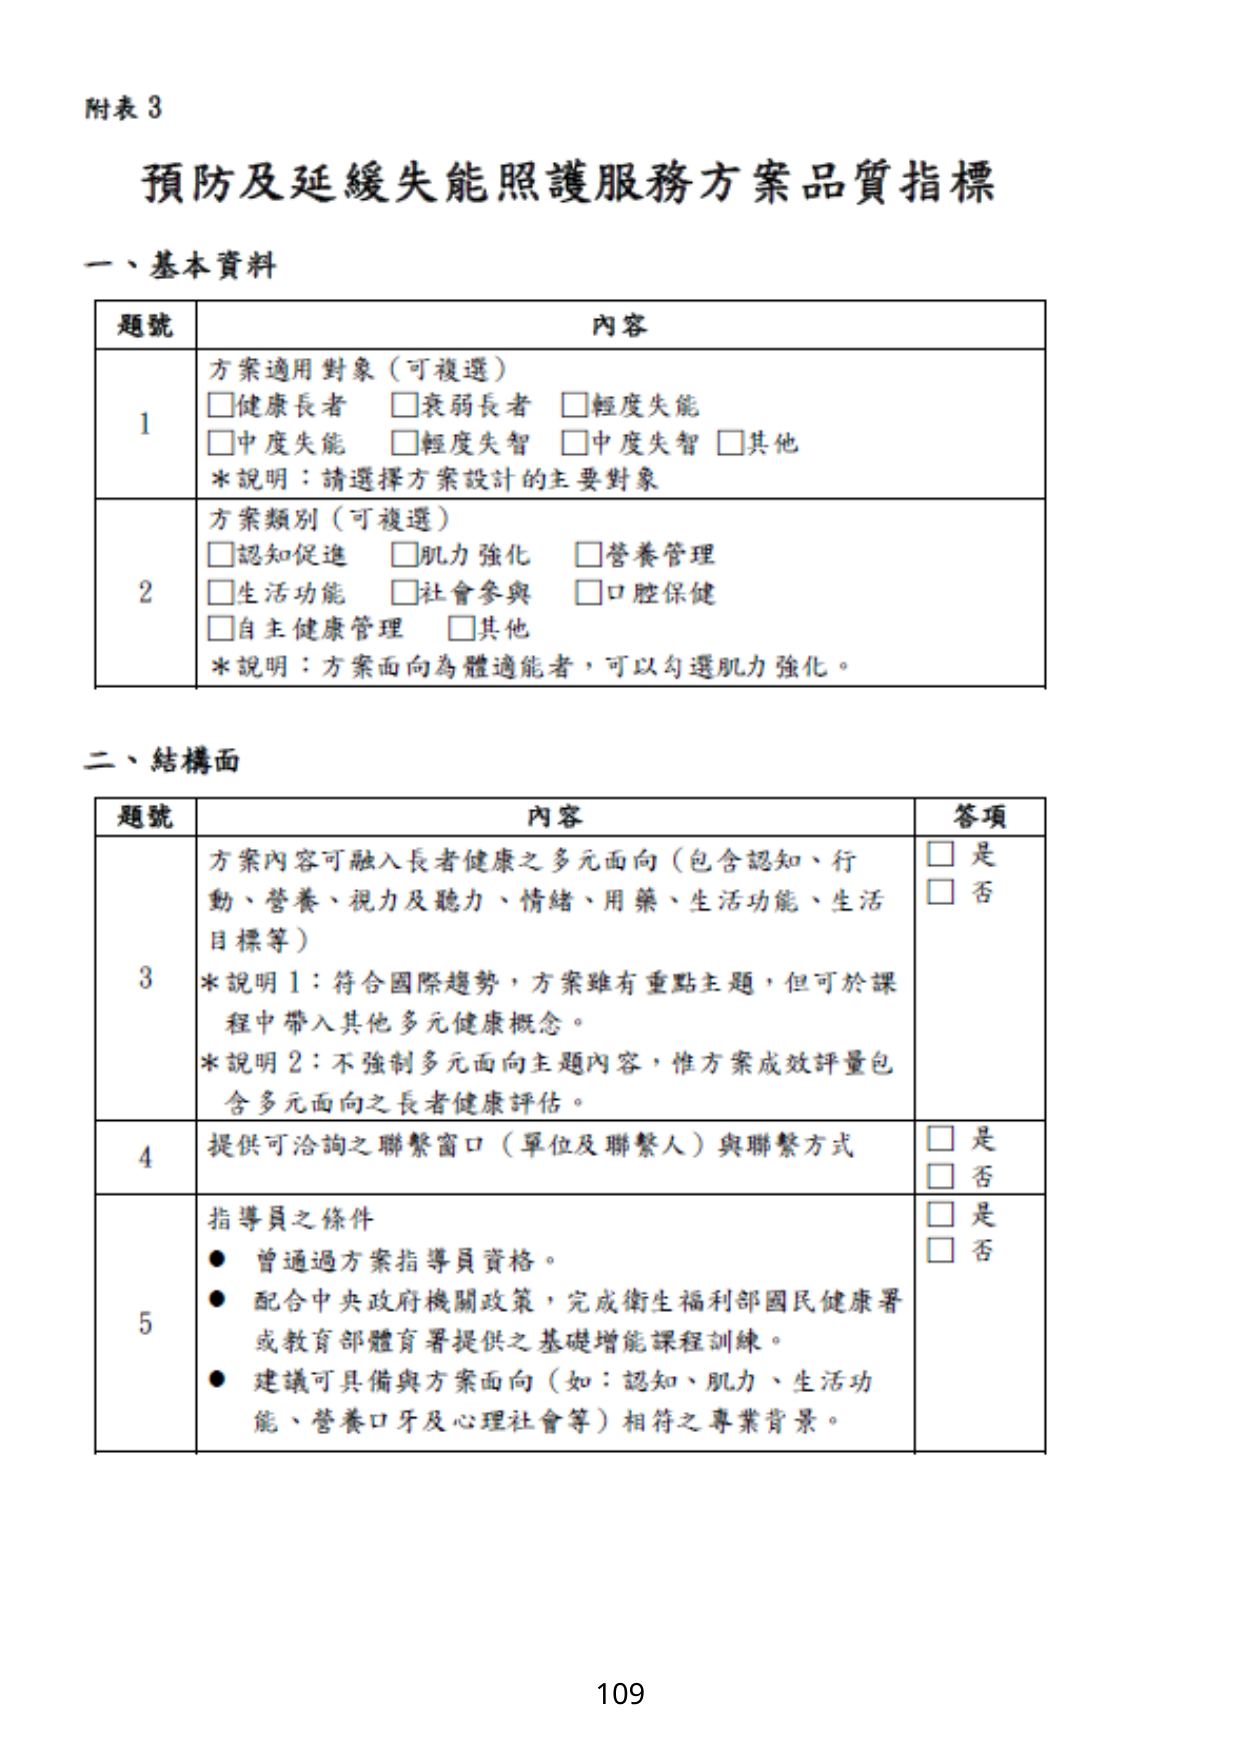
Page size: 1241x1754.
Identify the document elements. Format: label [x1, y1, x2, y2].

picture [59, 83, 1066, 1472]
